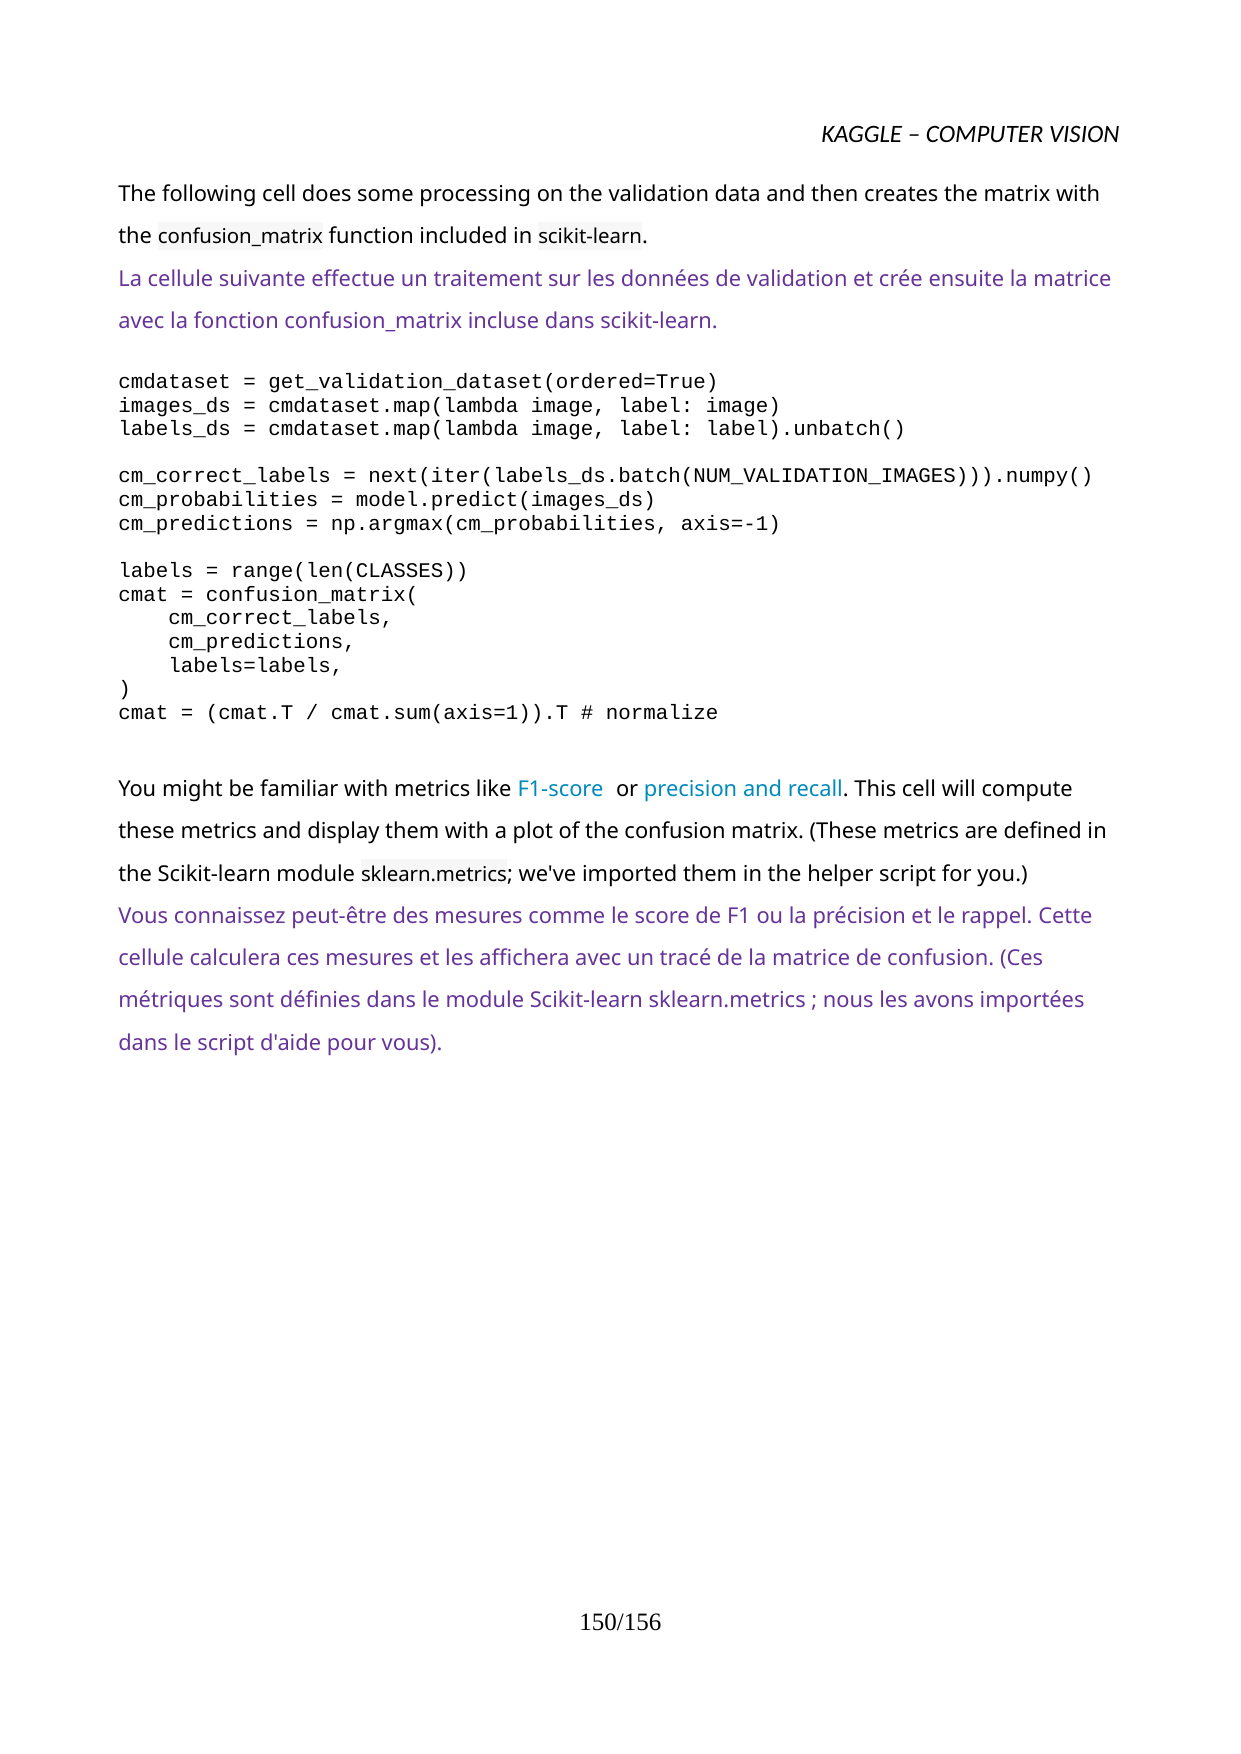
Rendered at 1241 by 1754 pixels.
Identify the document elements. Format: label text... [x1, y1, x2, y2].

text La cellule suivante effectue un traitement sur les données de validation et crée ensuite la matrice avec la fonction confusion_matrix incluse dans scikit-learn. [118, 263, 1122, 335]
text cmat = (cmat.T / cmat.sum(axis=1)).T # normalize [118, 702, 1122, 726]
text ) [118, 678, 1122, 702]
text cmat = confusion_matrix( [118, 584, 1122, 607]
text images_ds = cmdataset.map(lambda image, label: image) [118, 394, 1122, 418]
text labels=labels, [118, 655, 1122, 678]
text Vous connaissez peut-être des mesures comme le score de F1 ou la précision et le rappel. Cette cellule calculera ces mesures et les affichera avec un tracé de la matrice de confusion. (Ces métriques sont définies dans le module Scikit-learn sklearn.metrics ; nous les avons importées dans le script d'aide pour vous). [118, 900, 1122, 1056]
text labels_ds = cmdataset.map(lambda image, label: label).unbatch() [118, 418, 1122, 442]
text cm_probabilities = model.predict(images_ds) [118, 489, 1122, 513]
text cm_correct_labels = next(iter(labels_ds.batch(NUM_VALIDATION_IMAGES))).numpy() [118, 466, 1122, 489]
text You might be familiar with metrics like F1-score or precision and recall. This cell will compute these metrics and display them with a plot of the confusion matrix. (These metrics are defined in the Scikit-learn module sklearn.metrics; we've imported them in the helper script for you.) [118, 773, 1122, 887]
text cm_predictions = np.argmax(cm_probabilities, axis=-1) [118, 513, 1122, 536]
text labels = range(len(CLASSES)) [118, 560, 1122, 584]
text The following cell does some processing on the validation data and then creates the matrix with the confusion_matrix function included in scikit-learn. [118, 178, 1122, 250]
text cm_correct_labels, [118, 607, 1122, 631]
text cmdataset = get_validation_dataset(ordered=True) [118, 371, 1122, 394]
text cm_predictions, [118, 631, 1122, 655]
